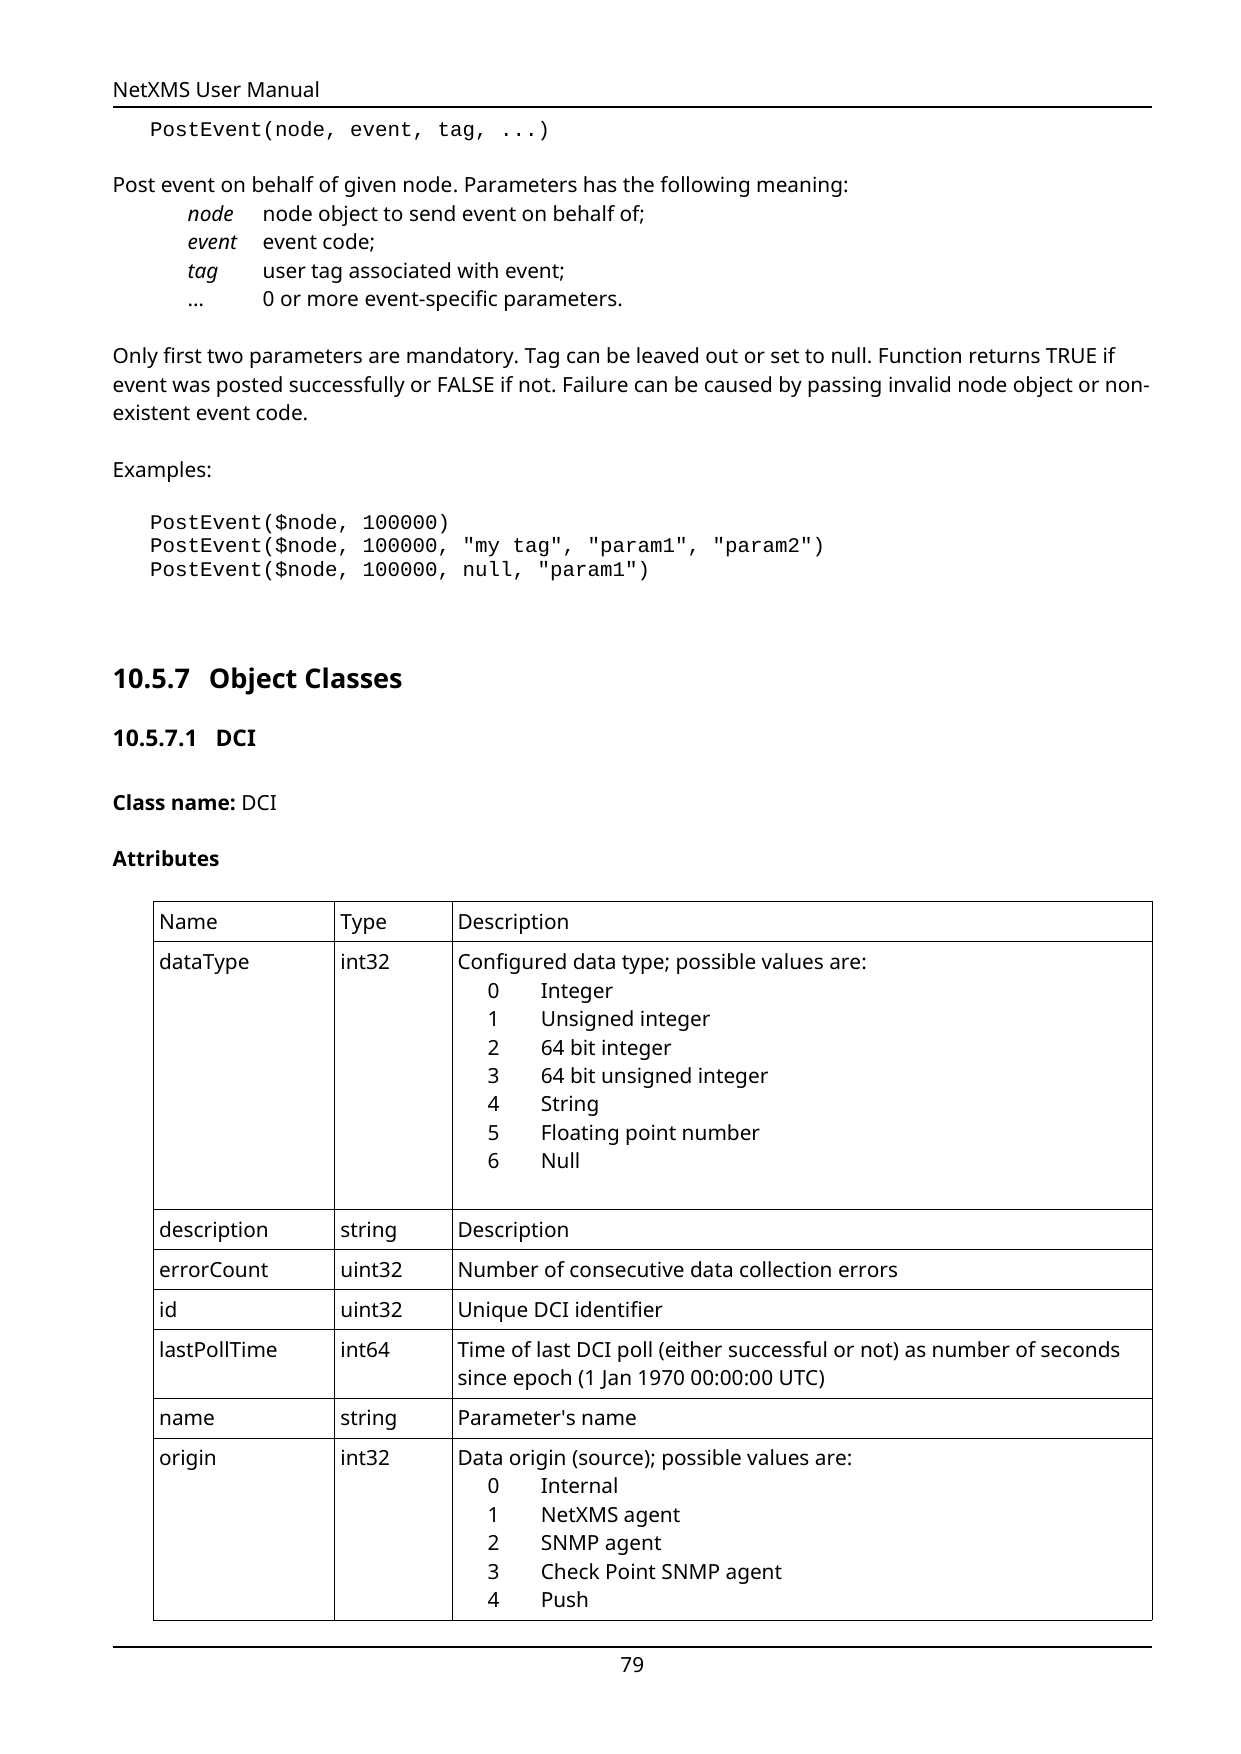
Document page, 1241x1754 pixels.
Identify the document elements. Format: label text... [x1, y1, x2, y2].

text Class name: DCI [112, 788, 1152, 816]
table_cell 1 [488, 1004, 541, 1033]
table_header Type [335, 902, 452, 941]
table_header 0 [488, 1472, 541, 1500]
table_cell 64 bit unsigned integer [541, 1061, 1145, 1089]
table_cell Data origin (source); possible values are: [453, 1439, 1152, 1619]
text node node object to send event on behalf of; [112, 199, 1152, 227]
table_cell 4 [488, 1090, 541, 1118]
table_cell string [335, 1210, 452, 1249]
text PostEvent($node, 100000, "my tag", "param1", "param2") [150, 536, 1152, 559]
text PostEvent(node, event, tag, ...) [150, 118, 1152, 142]
table_cell int32 [335, 942, 452, 1209]
table_header Name [154, 902, 334, 941]
table_cell 3 [488, 1061, 541, 1089]
table_cell Description [453, 1210, 1152, 1249]
table_cell 2 [488, 1033, 541, 1061]
table_cell NetXMS agent [541, 1500, 1145, 1528]
table_cell SNMP agent [541, 1529, 1145, 1557]
table_cell Floating point number [541, 1118, 1145, 1146]
table_header Description [453, 902, 1152, 941]
table_cell name [154, 1399, 334, 1437]
subtitle DCI [112, 722, 1152, 753]
text PostEvent($node, 100000) [150, 512, 1152, 536]
table_header 0 [488, 976, 541, 1004]
table_cell lastPollTime [154, 1330, 334, 1397]
table_cell 64 bit integer [541, 1033, 1145, 1061]
table_cell 4 [488, 1585, 541, 1614]
table_cell Configured data type; possible values are: [453, 942, 1152, 1209]
text tag user tag associated with event; [112, 256, 1152, 284]
table_cell 3 [488, 1557, 541, 1585]
table_cell Null [541, 1146, 1145, 1175]
table_cell string [335, 1399, 452, 1437]
text PostEvent($node, 100000, null, "param1") [150, 559, 1152, 583]
table_cell uint32 [335, 1290, 452, 1329]
text event event code; [112, 227, 1152, 256]
subtitle Object Classes [112, 660, 1152, 697]
text Post event on behalf of given node. Parameters has the following meaning: [112, 171, 1152, 199]
table_cell origin [154, 1439, 334, 1619]
table_cell 6 [488, 1146, 541, 1175]
table_cell id [154, 1290, 334, 1329]
table_cell Check Point SNMP agent [541, 1557, 1145, 1585]
table_header Internal [541, 1472, 1145, 1500]
table_cell int32 [335, 1439, 452, 1619]
table_cell errorCount [154, 1250, 334, 1289]
table_cell 5 [488, 1118, 541, 1146]
table_cell Parameter's name [453, 1399, 1152, 1437]
table_cell dataType [154, 942, 334, 1209]
table_cell Unique DCI identifier [453, 1290, 1152, 1329]
table_cell Unsigned integer [541, 1004, 1145, 1033]
text … 0 or more event-specific parameters. [112, 284, 1152, 313]
table_cell 1 [488, 1500, 541, 1528]
table_cell 2 [488, 1529, 541, 1557]
text Only first two parameters are mandatory. Tag can be leaved out or set to null. Function returns TRUE if event was posted successfully or FALSE if not. Failure can be caused by passing invalid node object or non-existent event code. [112, 341, 1152, 427]
table_cell Push [541, 1585, 1145, 1614]
table_cell Time of last DCI poll (either successful or not) as number of seconds since epoch (1 Jan 1970 00:00:00 UTC) [453, 1330, 1152, 1397]
table_cell uint32 [335, 1250, 452, 1289]
table_header Integer [541, 976, 1145, 1004]
text Examples: [112, 455, 1152, 483]
table_cell Number of consecutive data collection errors [453, 1250, 1152, 1289]
table_cell int64 [335, 1330, 452, 1397]
text Attributes [112, 844, 1152, 873]
table_cell description [154, 1210, 334, 1249]
table_cell String [541, 1090, 1145, 1118]
